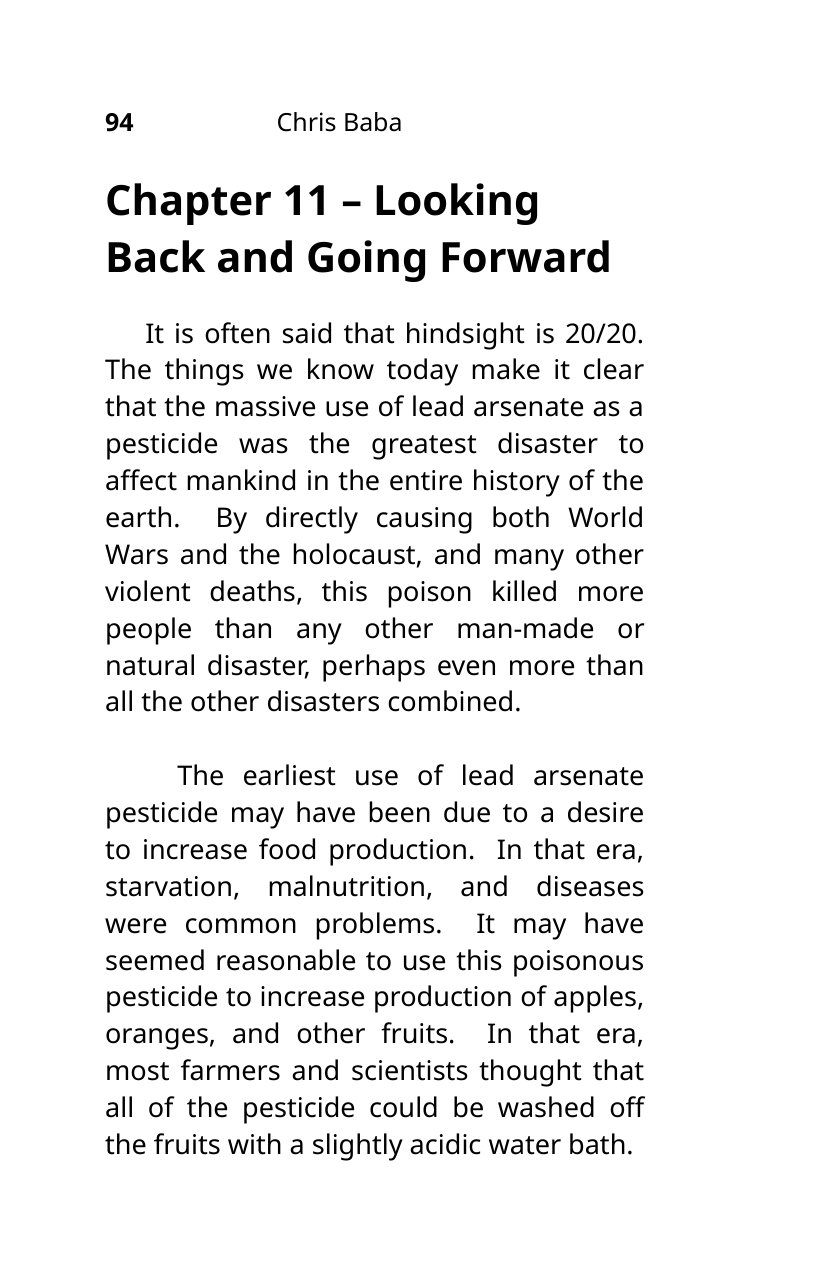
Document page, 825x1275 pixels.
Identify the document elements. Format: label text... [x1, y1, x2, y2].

text The earliest use of lead arsenate pesticide may have been due to a desire to increase food production. In that era, starvation, malnutrition, and diseases were common problems. It may have seemed reasonable to use this poisonous pesticide to increase production of apples, oranges, and other fruits. In that era, most farmers and scientists thought that all of the pesticide could be washed off the fruits with a slightly acidic water bath. [105, 757, 645, 1162]
subtitle Chapter 11 – Looking Back and Going Forward [105, 171, 645, 284]
text It is often said that hindsight is 20/20. The things we know today make it clear that the massive use of lead arsenate as a pesticide was the greatest disaster to affect mankind in the entire history of the earth. By directly causing both World Wars and the holocaust, and many other violent deaths, this poison killed more people than any other man-made or natural disaster, perhaps even more than all the other disasters combined. [105, 314, 645, 720]
